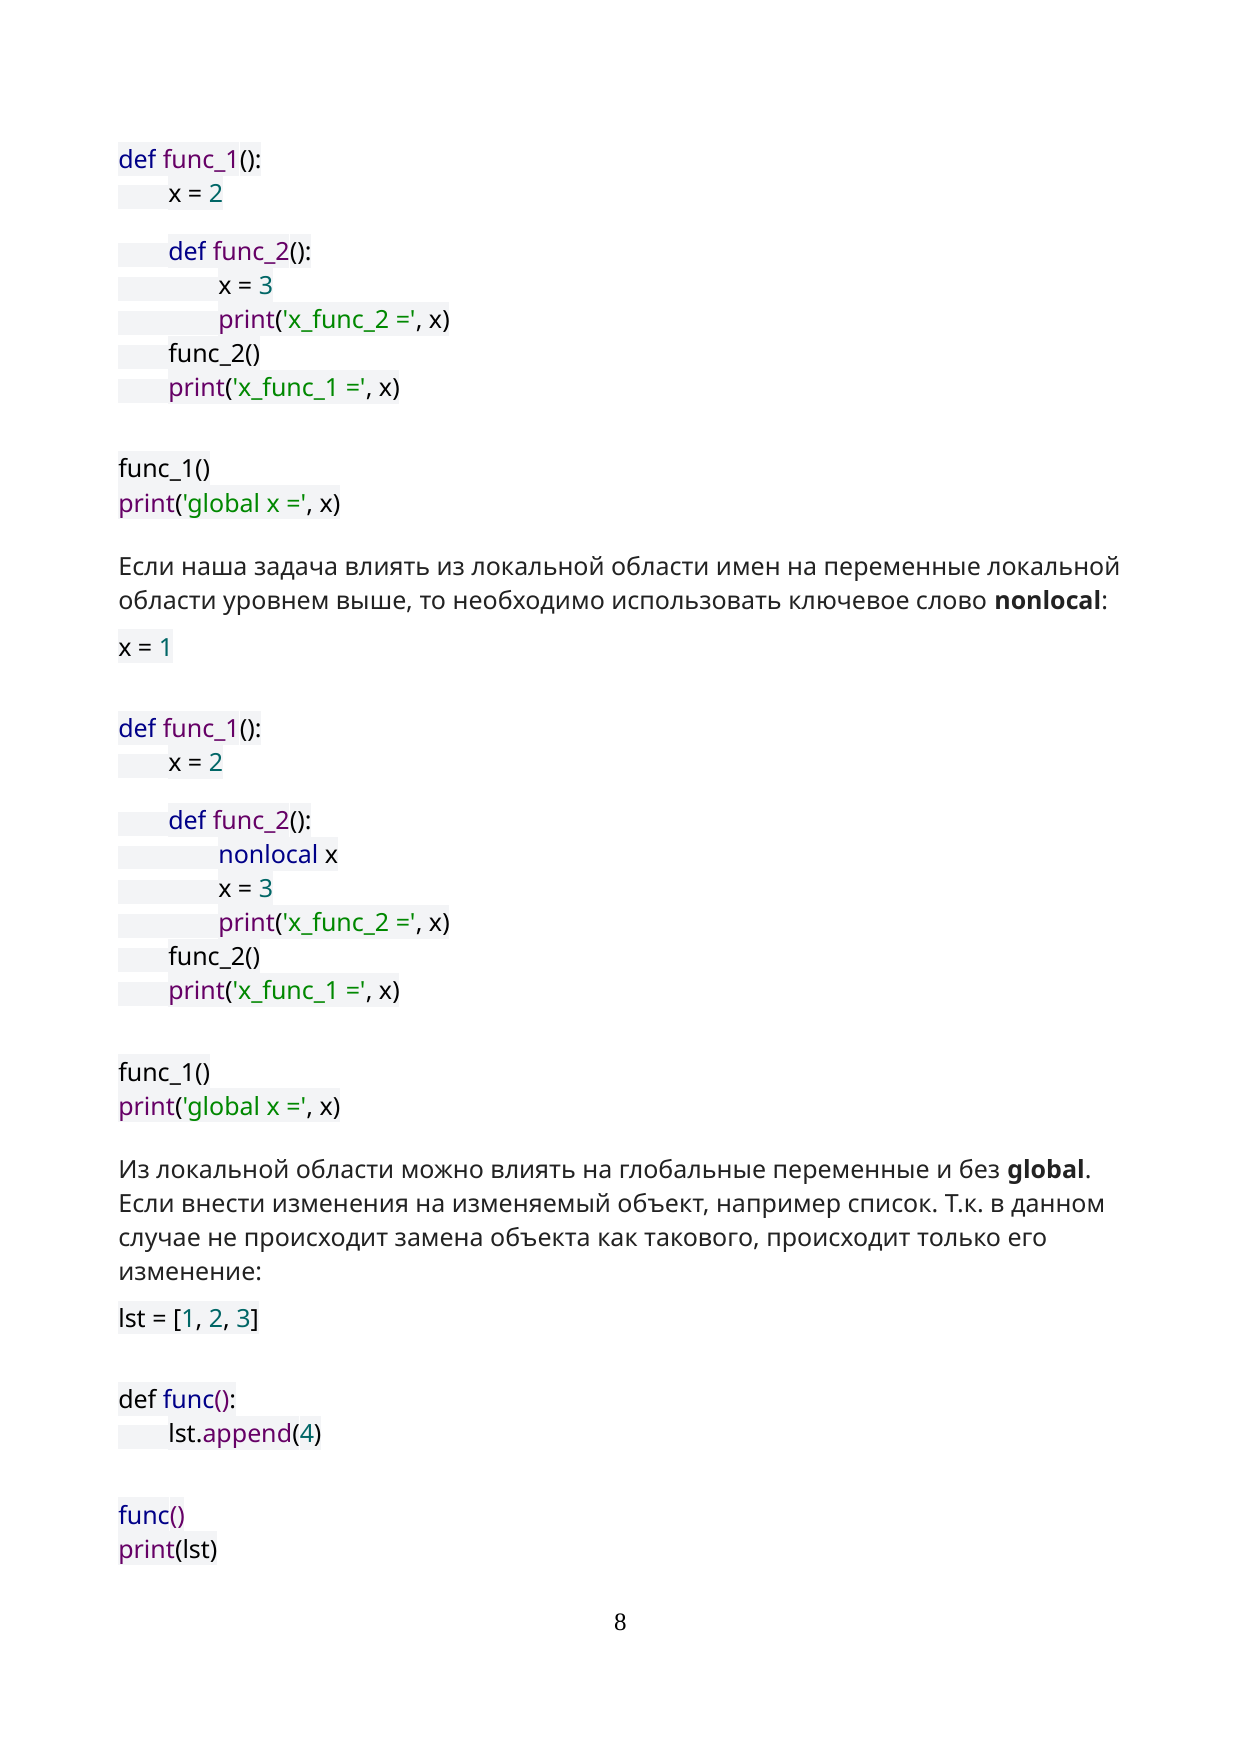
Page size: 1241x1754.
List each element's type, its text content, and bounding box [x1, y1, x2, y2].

text func_1() [118, 451, 1122, 485]
text func_2() [118, 336, 1122, 370]
text func_2() [118, 939, 1122, 973]
text def func(): [118, 1382, 1122, 1416]
text def func_1(): [118, 142, 1122, 176]
text Из локальной области можно влиять на глобальные переменные и без global. Если внести изменения на изменяемый объект, например список. Т.к. в данном случае не происходит замена объекта как такового, происходит только его изменение: [118, 1152, 1122, 1288]
text def func_2(): [118, 233, 1122, 268]
text nonlocal x [118, 837, 1122, 871]
text def func_1(): [118, 711, 1122, 745]
text print(lst) [118, 1531, 1122, 1565]
text def func_2(): [118, 802, 1122, 837]
text x = 1 [118, 629, 1122, 663]
text lst = [1, 2, 3] [118, 1301, 1122, 1334]
text x = 2 [118, 176, 1122, 210]
text x = 3 [118, 871, 1122, 905]
text print('x_func_2 =', x) [118, 302, 1122, 336]
text print('x_func_2 =', x) [118, 905, 1122, 939]
text print('x_func_1 =', x) [118, 370, 1122, 404]
text x = 3 [118, 268, 1122, 302]
text lst.append(4) [118, 1416, 1122, 1450]
text print('x_func_1 =', x) [118, 973, 1122, 1007]
text print('global x =', x) [118, 1088, 1122, 1122]
text Если наша задача влиять из локальной области имен на переменные локальной области уровнем выше, то необходимо использовать ключевое слово nonlocal: [118, 549, 1122, 617]
text x = 2 [118, 745, 1122, 779]
text func() [118, 1497, 1122, 1531]
text func_1() [118, 1054, 1122, 1088]
text print('global x =', x) [118, 485, 1122, 519]
